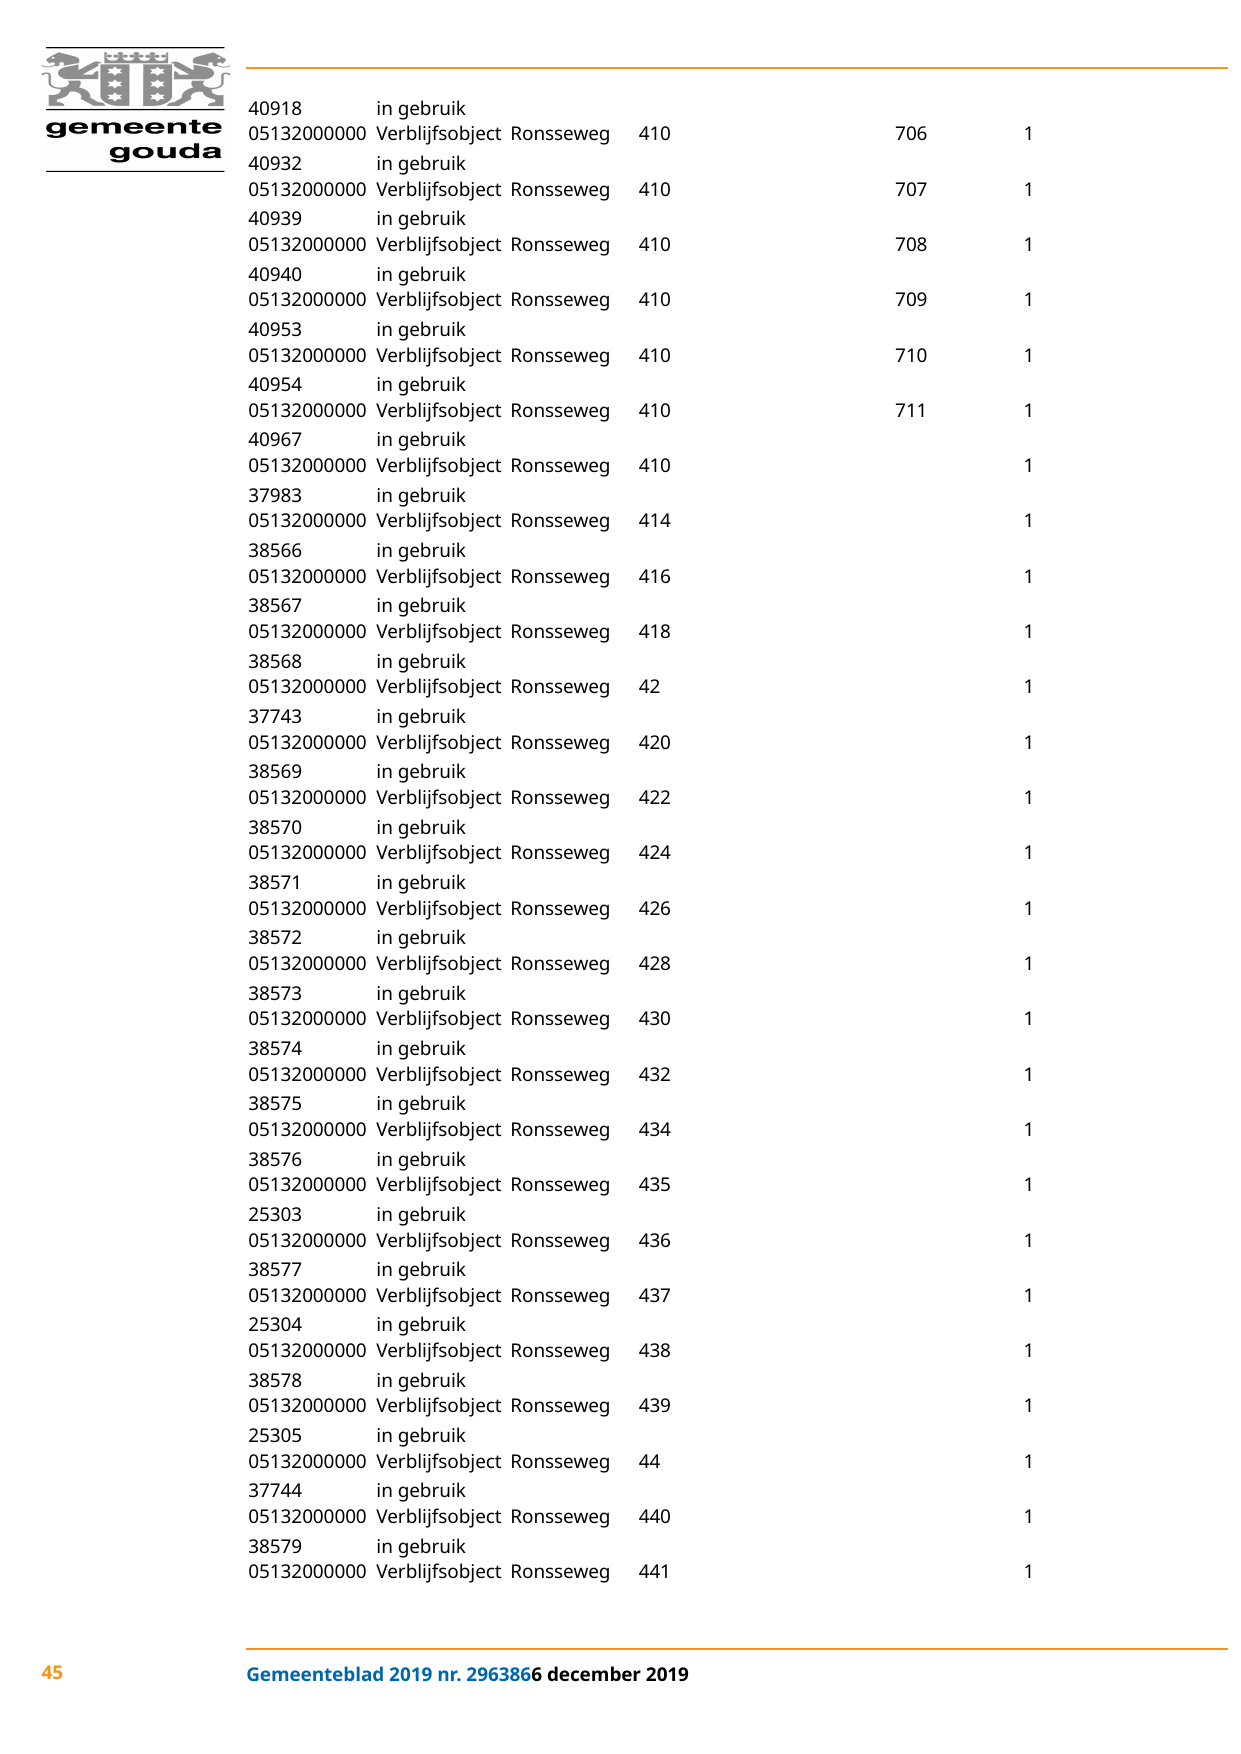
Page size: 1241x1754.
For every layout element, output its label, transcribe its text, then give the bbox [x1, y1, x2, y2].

table_cell 0513200000025303 [248, 1171, 376, 1227]
table_cell 0513200000040939 [248, 176, 376, 231]
table_cell Ronsseweg [510, 1116, 638, 1171]
table_cell 0513200000040932 [248, 121, 376, 176]
table_cell [895, 1171, 1023, 1227]
table_cell Verblijfsobject in gebruik [376, 950, 510, 1006]
table_cell 420 [639, 729, 767, 784]
table_cell Verblijfsobject in gebruik [376, 618, 510, 674]
table_cell [767, 286, 895, 342]
table_cell 1 [1023, 674, 1152, 729]
table_cell [767, 121, 895, 176]
table_cell Ronsseweg [510, 784, 638, 839]
table_cell 1 [1023, 1393, 1152, 1448]
table_cell Verblijfsobject [376, 1559, 510, 1584]
table_cell 439 [639, 1393, 767, 1448]
table_cell [767, 1503, 895, 1559]
table_cell 0513200000025304 [248, 1282, 376, 1337]
table_cell 0513200000038566 [248, 508, 376, 563]
table_cell [895, 1227, 1023, 1282]
table_cell [895, 95, 1023, 121]
table_cell 0513200000038577 [248, 1227, 376, 1282]
table_cell [767, 1006, 895, 1061]
table_cell Ronsseweg [510, 563, 638, 618]
table_cell [767, 895, 895, 950]
table_cell 0513200000038567 [248, 563, 376, 618]
table_cell 0513200000025305 [248, 1393, 376, 1448]
table_cell 432 [639, 1061, 767, 1116]
table_cell 0513200000038579 [248, 1503, 376, 1559]
table_cell [767, 1448, 895, 1503]
table_cell [767, 1393, 895, 1448]
table_cell 1 [1023, 1006, 1152, 1061]
table_cell 424 [639, 840, 767, 895]
table_cell 1 [1023, 176, 1152, 231]
table_cell 0513200000038573 [248, 950, 376, 1006]
table_cell [895, 1116, 1023, 1171]
table_cell Verblijfsobject in gebruik [376, 508, 510, 563]
table_cell Ronsseweg [510, 1559, 638, 1584]
table_cell [767, 1116, 895, 1171]
table_cell [895, 895, 1023, 950]
table_cell 707 [895, 176, 1023, 231]
table_cell Ronsseweg [510, 1227, 638, 1282]
table_cell Ronsseweg [510, 674, 638, 729]
table_cell Verblijfsobject in gebruik [376, 1061, 510, 1116]
table_cell 0513200000038570 [248, 784, 376, 839]
table_cell [895, 840, 1023, 895]
table_cell 1 [1023, 1503, 1152, 1559]
table_cell [895, 618, 1023, 674]
table_cell [510, 95, 638, 121]
table_cell 1 [1023, 1448, 1152, 1503]
table_cell 410 [639, 342, 767, 397]
table_cell [895, 1282, 1023, 1337]
table_cell [767, 508, 895, 563]
table_cell Verblijfsobject in gebruik [376, 784, 510, 839]
table_cell 0513200000040953 [248, 286, 376, 342]
table_cell 0513200000040967 [248, 397, 376, 452]
table_cell 1 [1023, 895, 1152, 950]
table_cell 1 [1023, 950, 1152, 1006]
table_cell Verblijfsobject in gebruik [376, 1227, 510, 1282]
table_cell 1 [1023, 286, 1152, 342]
table_cell 1 [1023, 1227, 1152, 1282]
table_cell [767, 784, 895, 839]
table_cell [1023, 95, 1152, 121]
table_cell 40918 [248, 95, 376, 121]
table_cell Ronsseweg [510, 231, 638, 286]
table_cell 05132000000 [248, 1559, 376, 1584]
table_cell [767, 342, 895, 397]
table_cell [767, 563, 895, 618]
table_cell 410 [639, 231, 767, 286]
table_cell Ronsseweg [510, 397, 638, 452]
table_cell [767, 1559, 895, 1584]
table_cell 410 [639, 397, 767, 452]
table_cell [895, 729, 1023, 784]
table_cell 0513200000040940 [248, 231, 376, 286]
table_cell 1 [1023, 121, 1152, 176]
table_cell [767, 674, 895, 729]
table_cell 437 [639, 1282, 767, 1337]
table_cell 1 [1023, 508, 1152, 563]
table_cell 0513200000038574 [248, 1006, 376, 1061]
table_cell 0513200000040954 [248, 342, 376, 397]
table_cell [895, 1338, 1023, 1393]
table_cell Ronsseweg [510, 840, 638, 895]
table_cell [767, 176, 895, 231]
table_cell 1 [1023, 1282, 1152, 1337]
table_cell 0513200000038578 [248, 1338, 376, 1393]
table_cell [895, 1448, 1023, 1503]
table_cell 1 [1023, 563, 1152, 618]
table_cell 1 [1023, 729, 1152, 784]
table_cell 1 [1023, 231, 1152, 286]
table_cell [895, 950, 1023, 1006]
table_cell Ronsseweg [510, 286, 638, 342]
table_cell Ronsseweg [510, 895, 638, 950]
table_cell 710 [895, 342, 1023, 397]
table_cell 428 [639, 950, 767, 1006]
table_cell 709 [895, 286, 1023, 342]
table_cell Verblijfsobject in gebruik [376, 121, 510, 176]
table_cell [767, 95, 895, 121]
table_cell Verblijfsobject in gebruik [376, 1116, 510, 1171]
table_cell [895, 674, 1023, 729]
table_cell 410 [639, 453, 767, 508]
table_cell 0513200000037744 [248, 1448, 376, 1503]
table_cell [895, 1503, 1023, 1559]
table_cell [767, 1171, 895, 1227]
table_cell [895, 508, 1023, 563]
table_cell [767, 397, 895, 452]
table_cell Verblijfsobject in gebruik [376, 397, 510, 452]
table_cell 434 [639, 1116, 767, 1171]
table_cell 418 [639, 618, 767, 674]
table_cell 1 [1023, 1559, 1152, 1584]
table_cell 0513200000037743 [248, 674, 376, 729]
table_cell 0513200000038571 [248, 840, 376, 895]
table_cell [639, 95, 767, 121]
table_cell Verblijfsobject in gebruik [376, 674, 510, 729]
table_cell 1 [1023, 397, 1152, 452]
table_cell Ronsseweg [510, 618, 638, 674]
table_cell Ronsseweg [510, 1338, 638, 1393]
table_cell 1 [1023, 840, 1152, 895]
table_cell 410 [639, 176, 767, 231]
table_cell 430 [639, 1006, 767, 1061]
table_cell [895, 1061, 1023, 1116]
table_cell 711 [895, 397, 1023, 452]
table_cell 422 [639, 784, 767, 839]
table_cell Verblijfsobject in gebruik [376, 563, 510, 618]
table_cell [895, 1006, 1023, 1061]
table_cell Ronsseweg [510, 1061, 638, 1116]
table_cell 0513200000038576 [248, 1116, 376, 1171]
table_cell 44 [639, 1448, 767, 1503]
table_cell [895, 563, 1023, 618]
table_cell [767, 1061, 895, 1116]
table_cell [767, 231, 895, 286]
table_cell 1 [1023, 1338, 1152, 1393]
table_cell Ronsseweg [510, 453, 638, 508]
table_cell Verblijfsobject in gebruik [376, 1393, 510, 1448]
table_cell Verblijfsobject in gebruik [376, 1503, 510, 1559]
table_cell Verblijfsobject in gebruik [376, 453, 510, 508]
table_cell 435 [639, 1171, 767, 1227]
table_cell 1 [1023, 784, 1152, 839]
table_cell 1 [1023, 1061, 1152, 1116]
picture [41, 47, 231, 172]
table_cell [767, 1338, 895, 1393]
table_cell Ronsseweg [510, 1171, 638, 1227]
table_cell 1 [1023, 1116, 1152, 1171]
table_cell Ronsseweg [510, 508, 638, 563]
table_cell 1 [1023, 342, 1152, 397]
table_cell [767, 950, 895, 1006]
table_cell 426 [639, 895, 767, 950]
table_cell 414 [639, 508, 767, 563]
table_cell Verblijfsobject in gebruik [376, 176, 510, 231]
table_cell Ronsseweg [510, 1006, 638, 1061]
table_cell [767, 1282, 895, 1337]
table_cell 0513200000038575 [248, 1061, 376, 1116]
table_cell 0513200000038572 [248, 895, 376, 950]
table_cell 1 [1023, 1171, 1152, 1227]
table_cell Ronsseweg [510, 1448, 638, 1503]
table_cell 0513200000037983 [248, 453, 376, 508]
table_cell Verblijfsobject in gebruik [376, 895, 510, 950]
table_cell Ronsseweg [510, 176, 638, 231]
table_cell Verblijfsobject in gebruik [376, 840, 510, 895]
table_cell Verblijfsobject in gebruik [376, 1171, 510, 1227]
table_cell [895, 1393, 1023, 1448]
table_cell [767, 729, 895, 784]
table_cell [767, 840, 895, 895]
table_cell Verblijfsobject in gebruik [376, 1282, 510, 1337]
table_cell 0513200000038569 [248, 729, 376, 784]
table_cell Ronsseweg [510, 950, 638, 1006]
table_cell [895, 1559, 1023, 1584]
table_cell 1 [1023, 453, 1152, 508]
table_cell 416 [639, 563, 767, 618]
table_cell Ronsseweg [510, 1393, 638, 1448]
table_cell Verblijfsobject in gebruik [376, 1338, 510, 1393]
table_cell [895, 784, 1023, 839]
table_cell Ronsseweg [510, 1503, 638, 1559]
table_cell 441 [639, 1559, 767, 1584]
table_cell Ronsseweg [510, 1282, 638, 1337]
table_cell Verblijfsobject in gebruik [376, 231, 510, 286]
table_cell Ronsseweg [510, 121, 638, 176]
table_cell 436 [639, 1227, 767, 1282]
table_cell 42 [639, 674, 767, 729]
table_cell Verblijfsobject in gebruik [376, 342, 510, 397]
table_cell 706 [895, 121, 1023, 176]
table_cell 410 [639, 121, 767, 176]
table_cell Verblijfsobject in gebruik [376, 729, 510, 784]
table_cell [895, 453, 1023, 508]
table_cell in gebruik [376, 95, 510, 121]
table_cell [767, 618, 895, 674]
table_cell 0513200000038568 [248, 618, 376, 674]
table_cell 438 [639, 1338, 767, 1393]
table_cell [767, 1227, 895, 1282]
table_cell Verblijfsobject in gebruik [376, 286, 510, 342]
table_cell 1 [1023, 618, 1152, 674]
table_cell Verblijfsobject in gebruik [376, 1448, 510, 1503]
table_cell [767, 453, 895, 508]
table_cell Ronsseweg [510, 342, 638, 397]
table_cell 708 [895, 231, 1023, 286]
table_cell Ronsseweg [510, 729, 638, 784]
table_cell 440 [639, 1503, 767, 1559]
table_cell 410 [639, 286, 767, 342]
table_cell Verblijfsobject in gebruik [376, 1006, 510, 1061]
